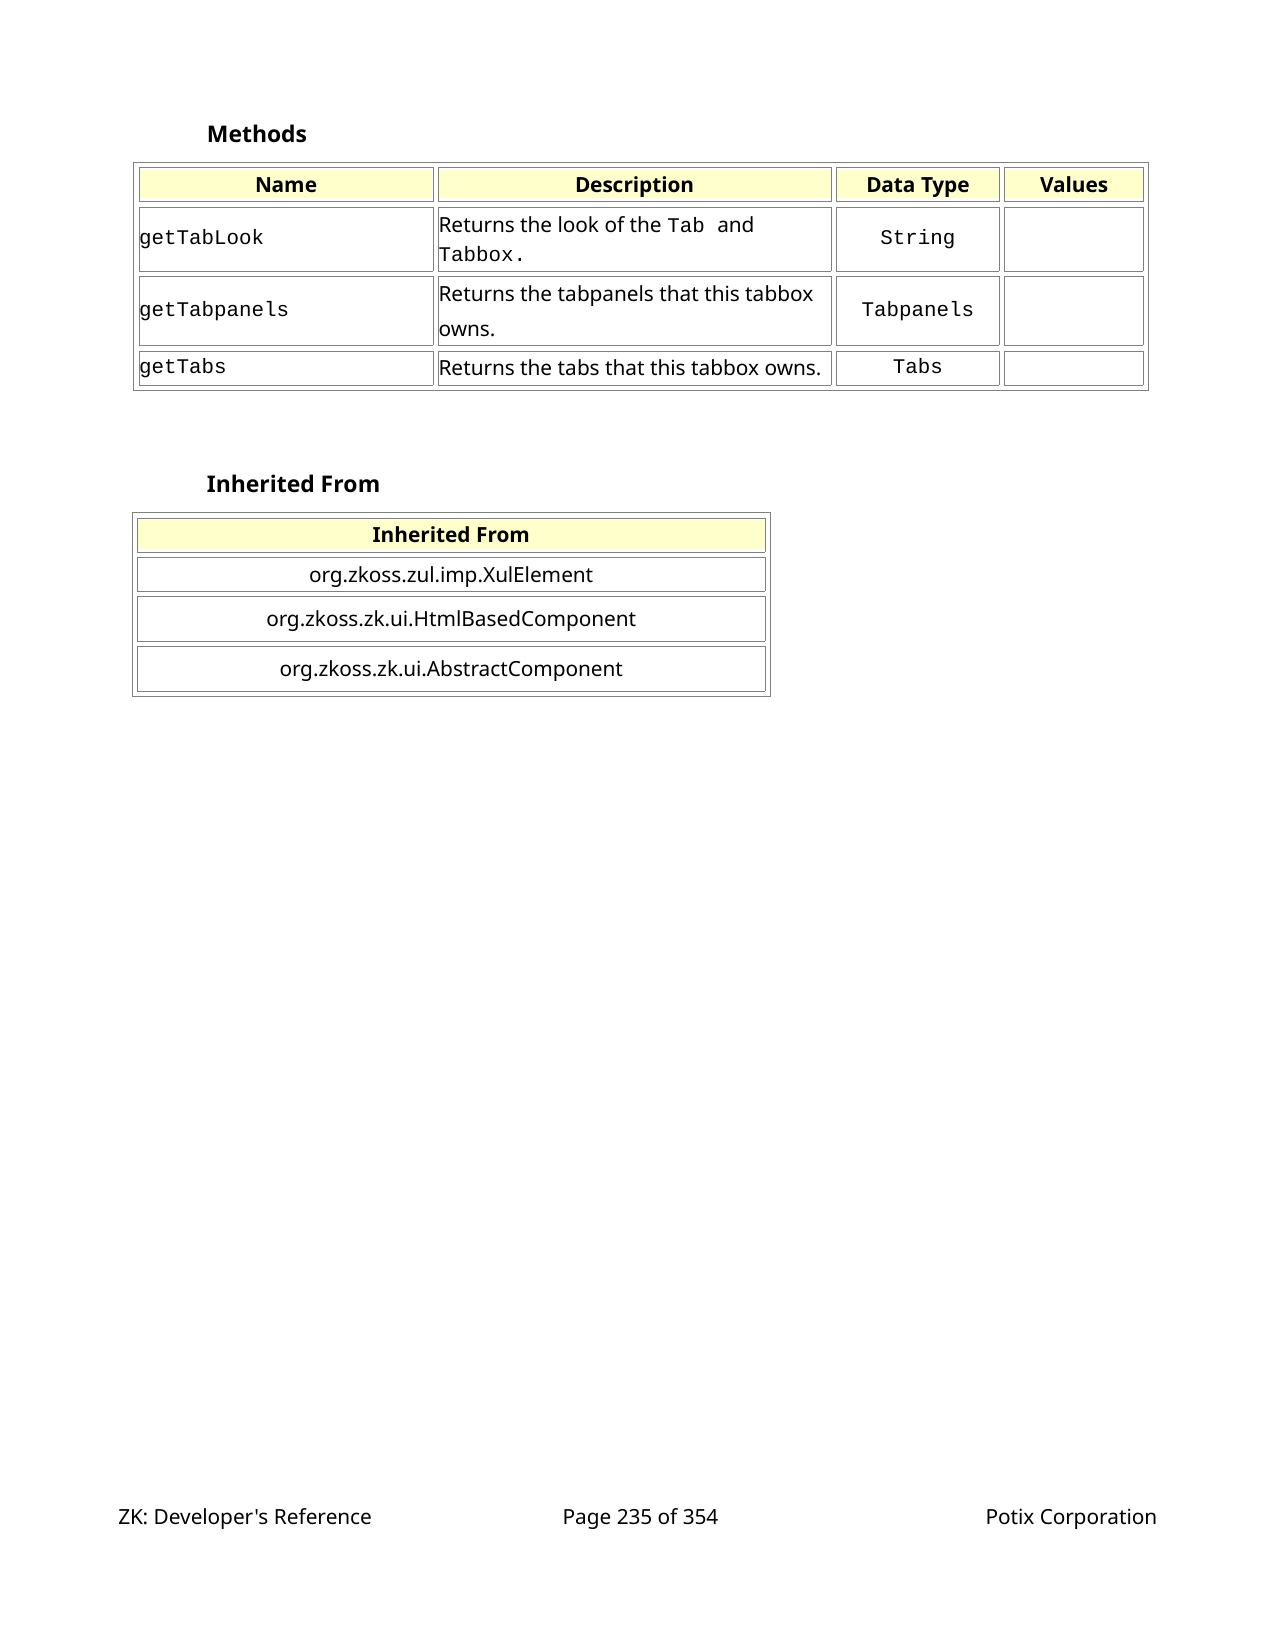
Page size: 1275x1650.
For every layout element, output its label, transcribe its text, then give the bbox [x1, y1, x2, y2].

table_cell [1005, 208, 1143, 271]
table_cell Returns the tabs that this tabbox owns. [435, 345, 833, 385]
table_cell org.zkoss.zul.imp.XulElement [134, 552, 768, 591]
table_cell Tabpanels [834, 271, 1002, 345]
table_cell Tabs [834, 345, 1002, 385]
subtitle Methods [207, 118, 1157, 149]
table_cell String [834, 201, 1002, 271]
table_header Inherited From [134, 513, 768, 552]
table_cell Returns the tabpanels that this tabbox owns. [435, 271, 833, 345]
table_cell org.zkoss.zk.ui.HtmlBasedComponent [134, 591, 768, 641]
table_header Name [136, 163, 435, 201]
table_cell [1005, 352, 1143, 385]
table_cell [1002, 201, 1146, 271]
table_cell Returns the look of the Tab and Tabbox. [435, 201, 833, 271]
table_cell [1005, 277, 1143, 345]
subtitle Inherited From [207, 468, 1157, 499]
table_cell getTabpanels [136, 271, 435, 345]
table_header Data Type [834, 163, 1002, 201]
table_header Description [435, 163, 833, 201]
table_cell getTabs [136, 345, 435, 385]
table_cell getTabLook [136, 201, 435, 271]
table_header Values [1002, 163, 1146, 201]
table_cell [1002, 345, 1146, 385]
table_cell [1002, 271, 1146, 345]
table_cell org.zkoss.zk.ui.AbstractComponent [134, 641, 768, 691]
